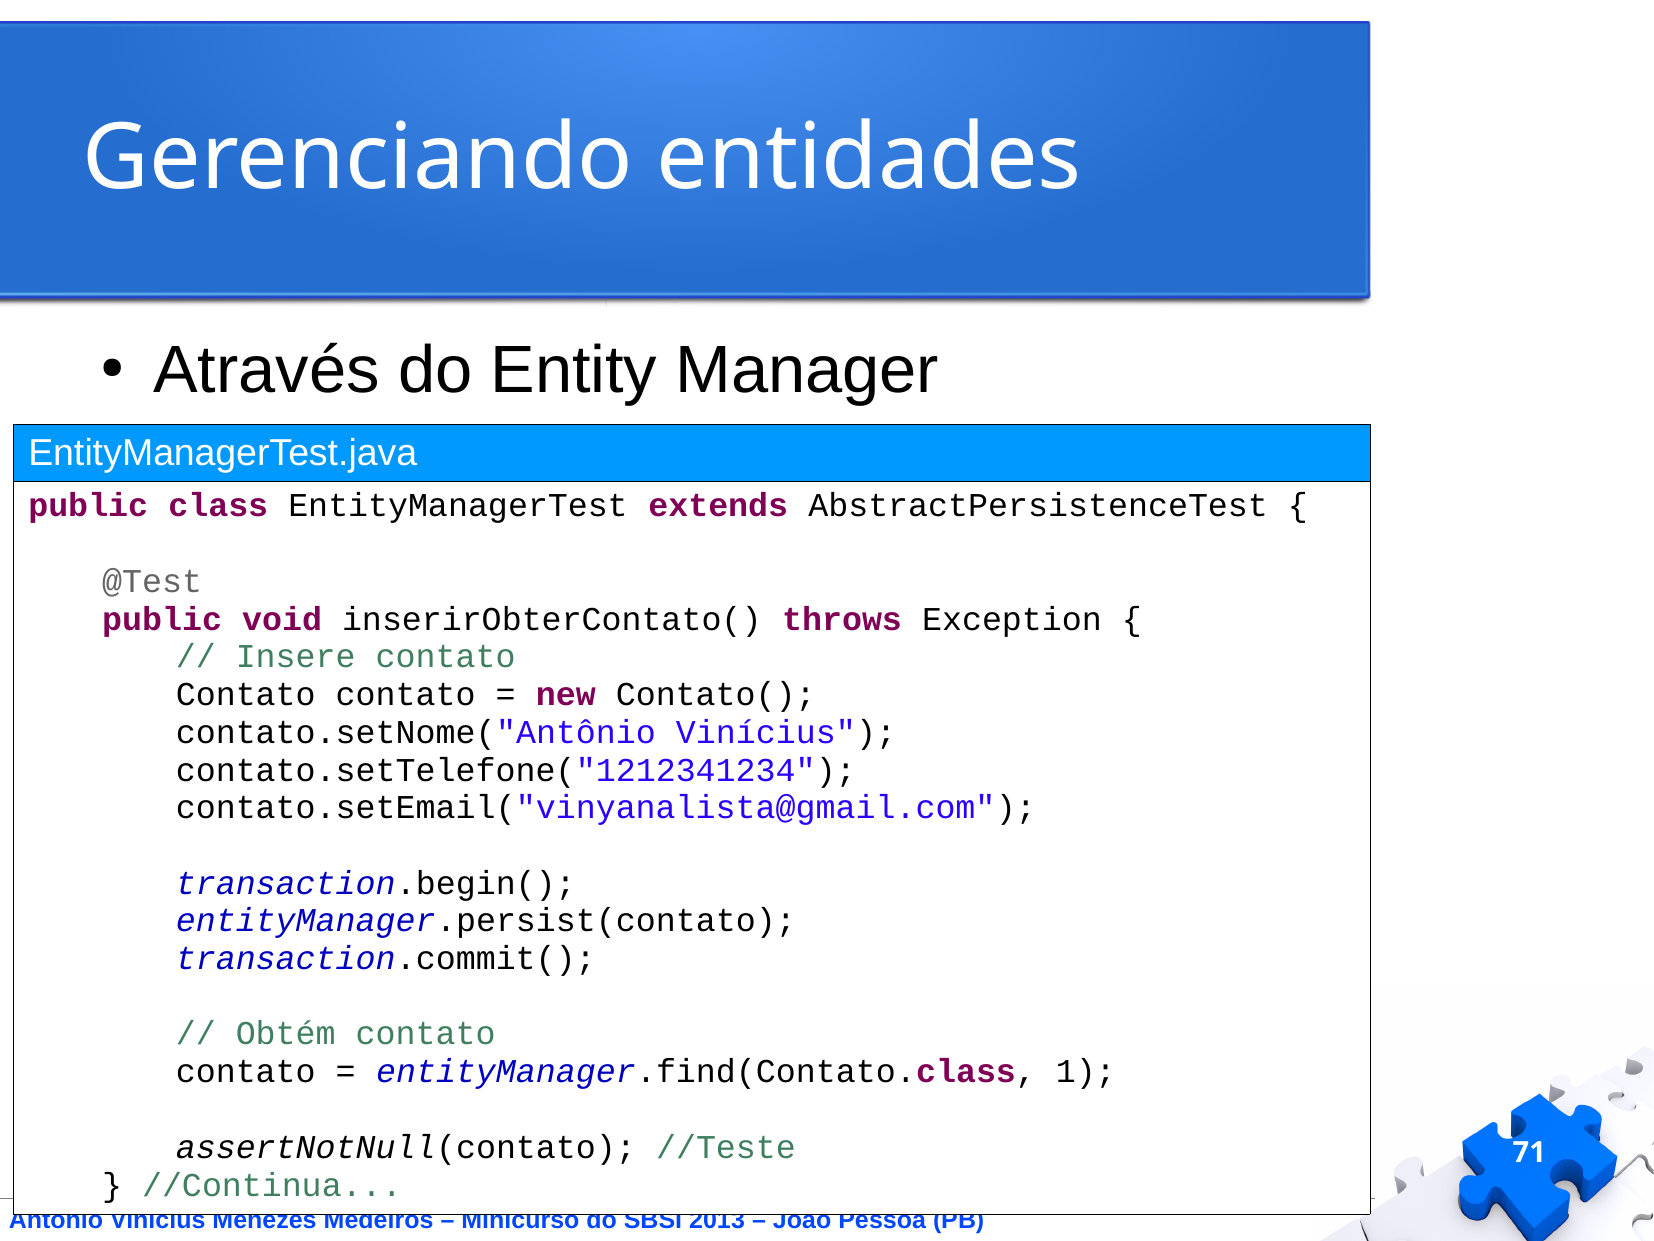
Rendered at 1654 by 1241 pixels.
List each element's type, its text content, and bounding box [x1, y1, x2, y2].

list Através do Entity Manager [82, 332, 1356, 424]
picture [0, 21, 1375, 307]
picture [1311, 983, 1654, 1241]
table_header EntityManagerTest.java [14, 425, 1370, 481]
title Gerenciando entidades [82, 49, 1323, 257]
table_cell public class EntityManagerTest extends AbstractPersistenceTest { @Test public void inserirObterContato() throws Exception { // Insere contato Contato contato = new Contato(); contato.setNome("Antônio Vinícius"); contato.setTelefone("1212341234"); contato.setEmail("vinyanalista@gmail.com"); transaction.begin(); entityManager.persist(contato); transaction.commit(); // Obtém contato contato = entityManager.find(Contato.class, 1); assertNotNull(contato); //Teste } //Continua... [14, 482, 1370, 1214]
